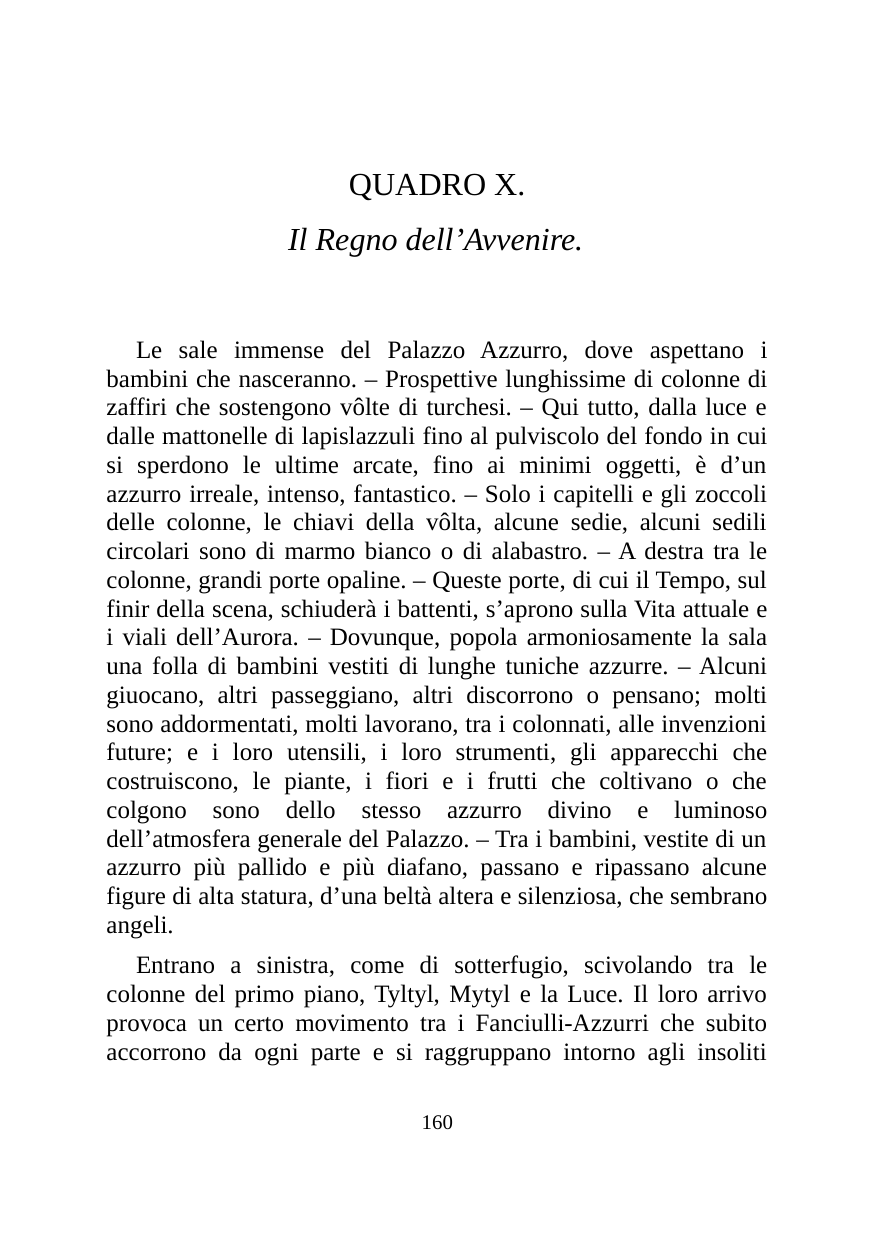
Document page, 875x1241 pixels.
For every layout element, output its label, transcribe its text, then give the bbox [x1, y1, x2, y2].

subtitle QUADRO X. Il Regno dell’Avvenire. [106, 165, 768, 257]
text Le sale immense del Palazzo Azzurro, dove aspettano i bambini che nasceranno. – Prospettive lunghissime di colonne di zaffiri che sostengono vôlte di turchesi. – Qui tutto, dalla luce e dalle mattonelle di lapislazzuli fino al pulviscolo del fondo in cui si sperdono le ultime arcate, fino ai minimi oggetti, è d’un azzurro irreale, intenso, fantastico. – Solo i capitelli e gli zoccoli delle colonne, le chiavi della vôlta, alcune sedie, alcuni sedili circolari sono di marmo bianco o di alabastro. – A destra tra le colonne, grandi porte opaline. – Queste porte, di cui il Tempo, sul finir della scena, schiuderà i battenti, s’aprono sulla Vita attuale e i viali dell’Aurora. – Dovunque, popola armoniosamente la sala una folla di bambini vestiti di lunghe tuniche azzurre. – Alcuni giuocano, altri passeggiano, altri discorrono o pensano; molti sono addormentati, molti lavorano, tra i colonnati, alle invenzioni future; e i loro utensili, i loro strumenti, gli apparecchi che costruiscono, le piante, i fiori e i frutti che coltivano o che colgono sono dello stesso azzurro divino e luminoso dell’atmosfera generale del Palazzo. – Tra i bambini, vestite di un azzurro più pallido e più diafano, passano e ripassano alcune figure di alta statura, d’una beltà altera e silenziosa, che sembrano angeli. [106, 335, 768, 939]
text Entrano a sinistra, come di sotterfugio, scivolando tra le colonne del primo piano, Tyltyl, Mytyl e la Luce. Il loro arrivo provoca un certo movimento tra i Fanciulli-Azzurri che subito accorrono da ogni parte e si raggruppano intorno agli insoliti [106, 951, 768, 1066]
